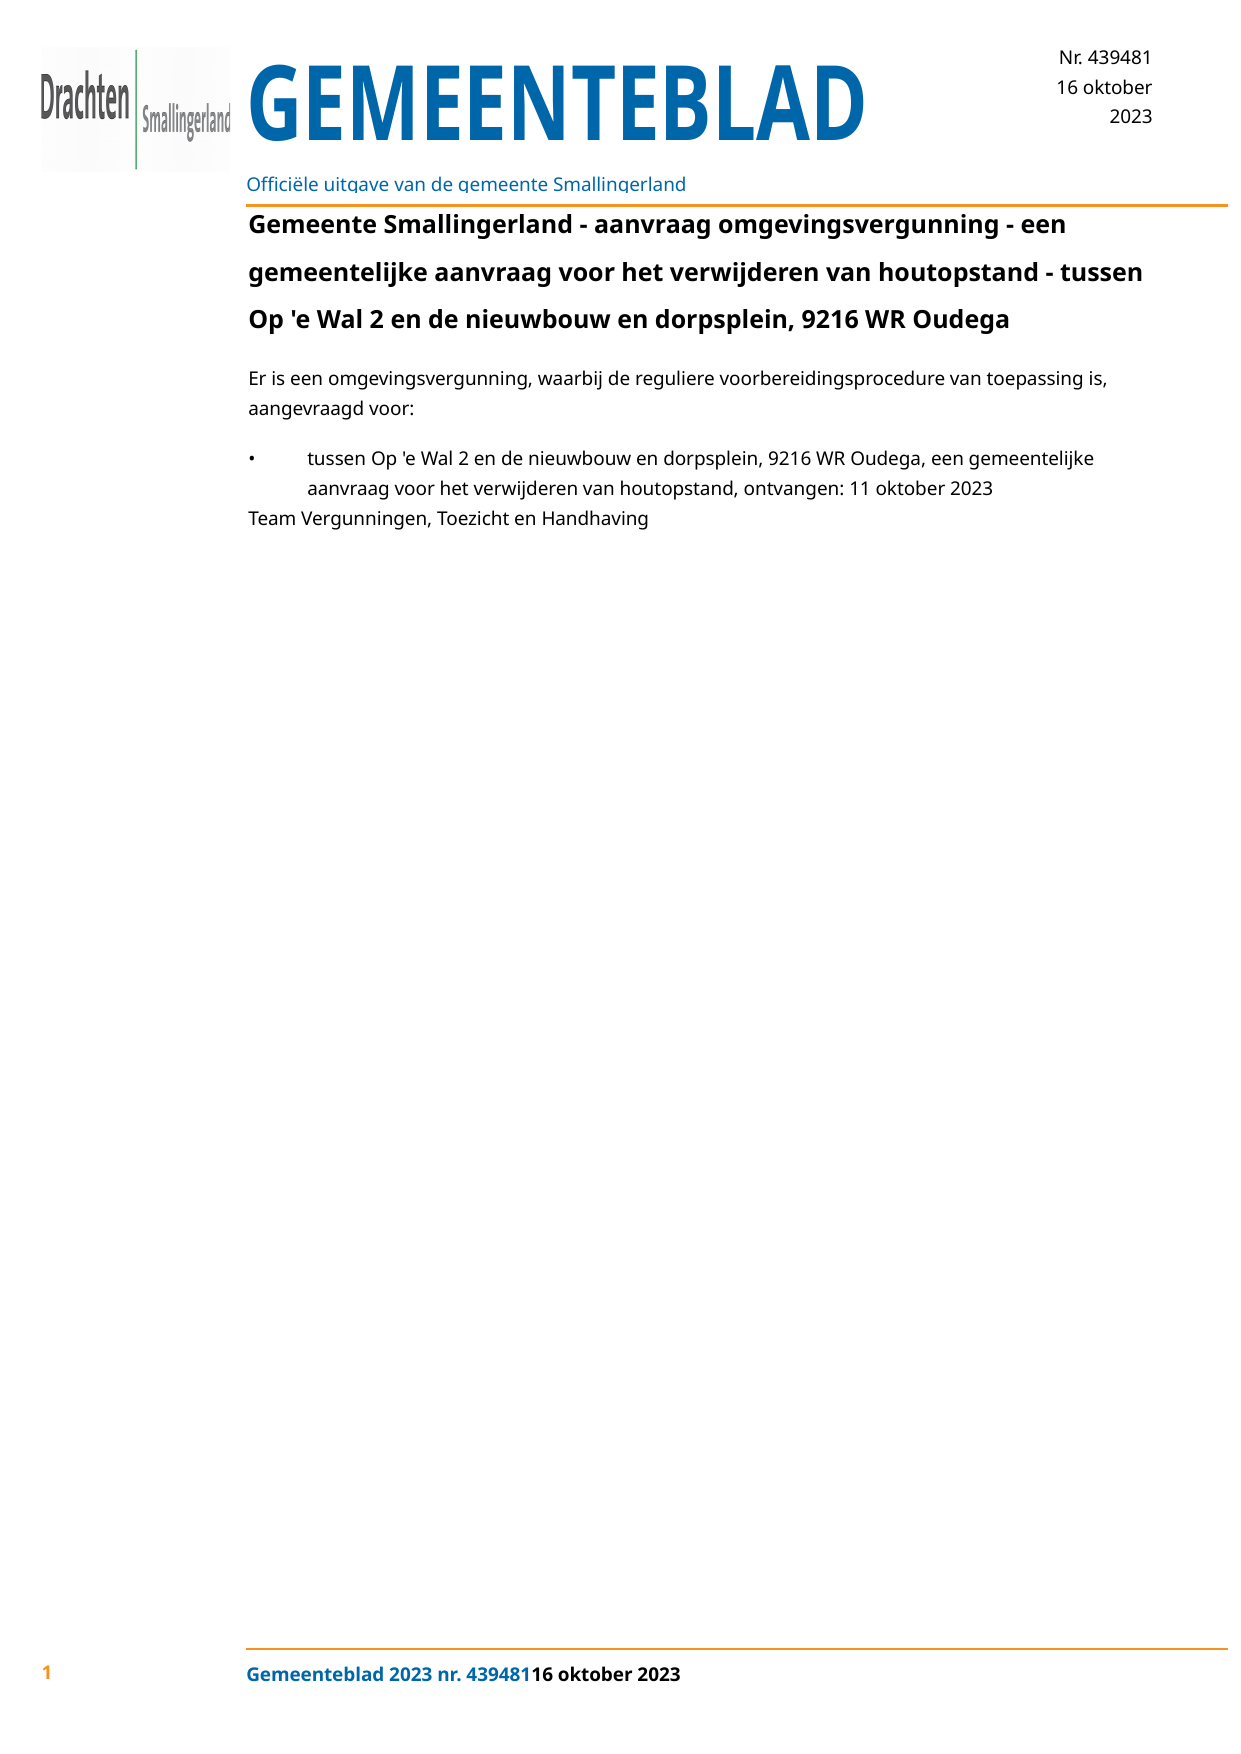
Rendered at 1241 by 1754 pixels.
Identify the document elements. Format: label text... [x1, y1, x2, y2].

picture [41, 47, 231, 172]
text Team Vergunningen, Toezicht en Handhaving [248, 505, 1152, 530]
list tussen Op 'e Wal 2 en de nieuwbouw en dorpsplein, 9216 WR Oudega, een gemeentelijke aanvraag voor het verwijderen van houtopstand, ontvangen: 11 oktober 2023 [248, 446, 1152, 501]
text Er is een omgevingsvergunning, waarbij de reguliere voorbereidingsprocedure van toepassing is, aangevraagd voor: [248, 366, 1152, 421]
text Gemeente Smallingerland - aanvraag omgevingsvergunning - een gemeentelijke aanvraag voor het verwijderen van houtopstand - tussen Op 'e Wal 2 en de nieuwbouw en dorpsplein, 9216 WR Oudega [248, 207, 1152, 336]
